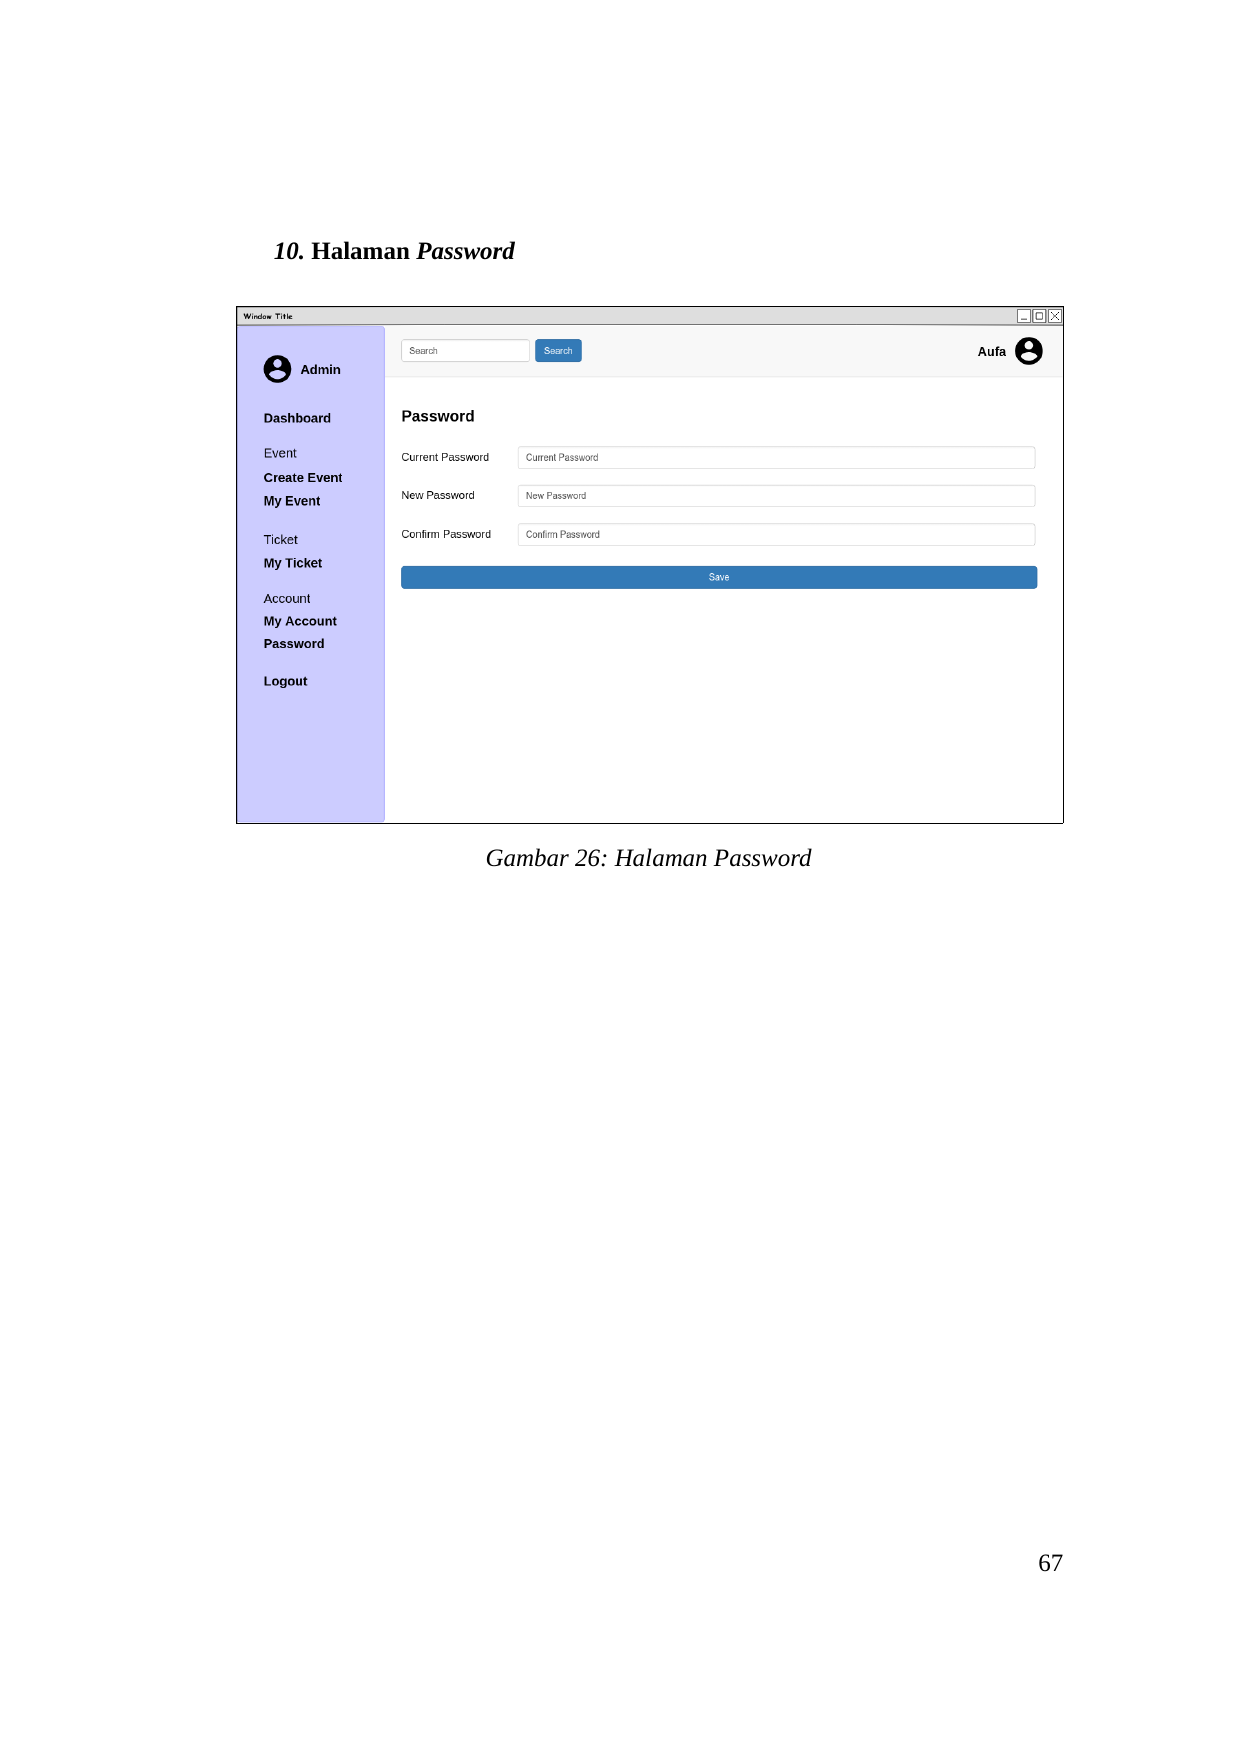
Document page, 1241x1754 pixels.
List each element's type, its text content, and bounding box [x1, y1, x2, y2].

picture [237, 307, 1063, 823]
text Gambar 26: Halaman Password [236, 824, 1063, 872]
list Halaman Password [274, 236, 1063, 265]
